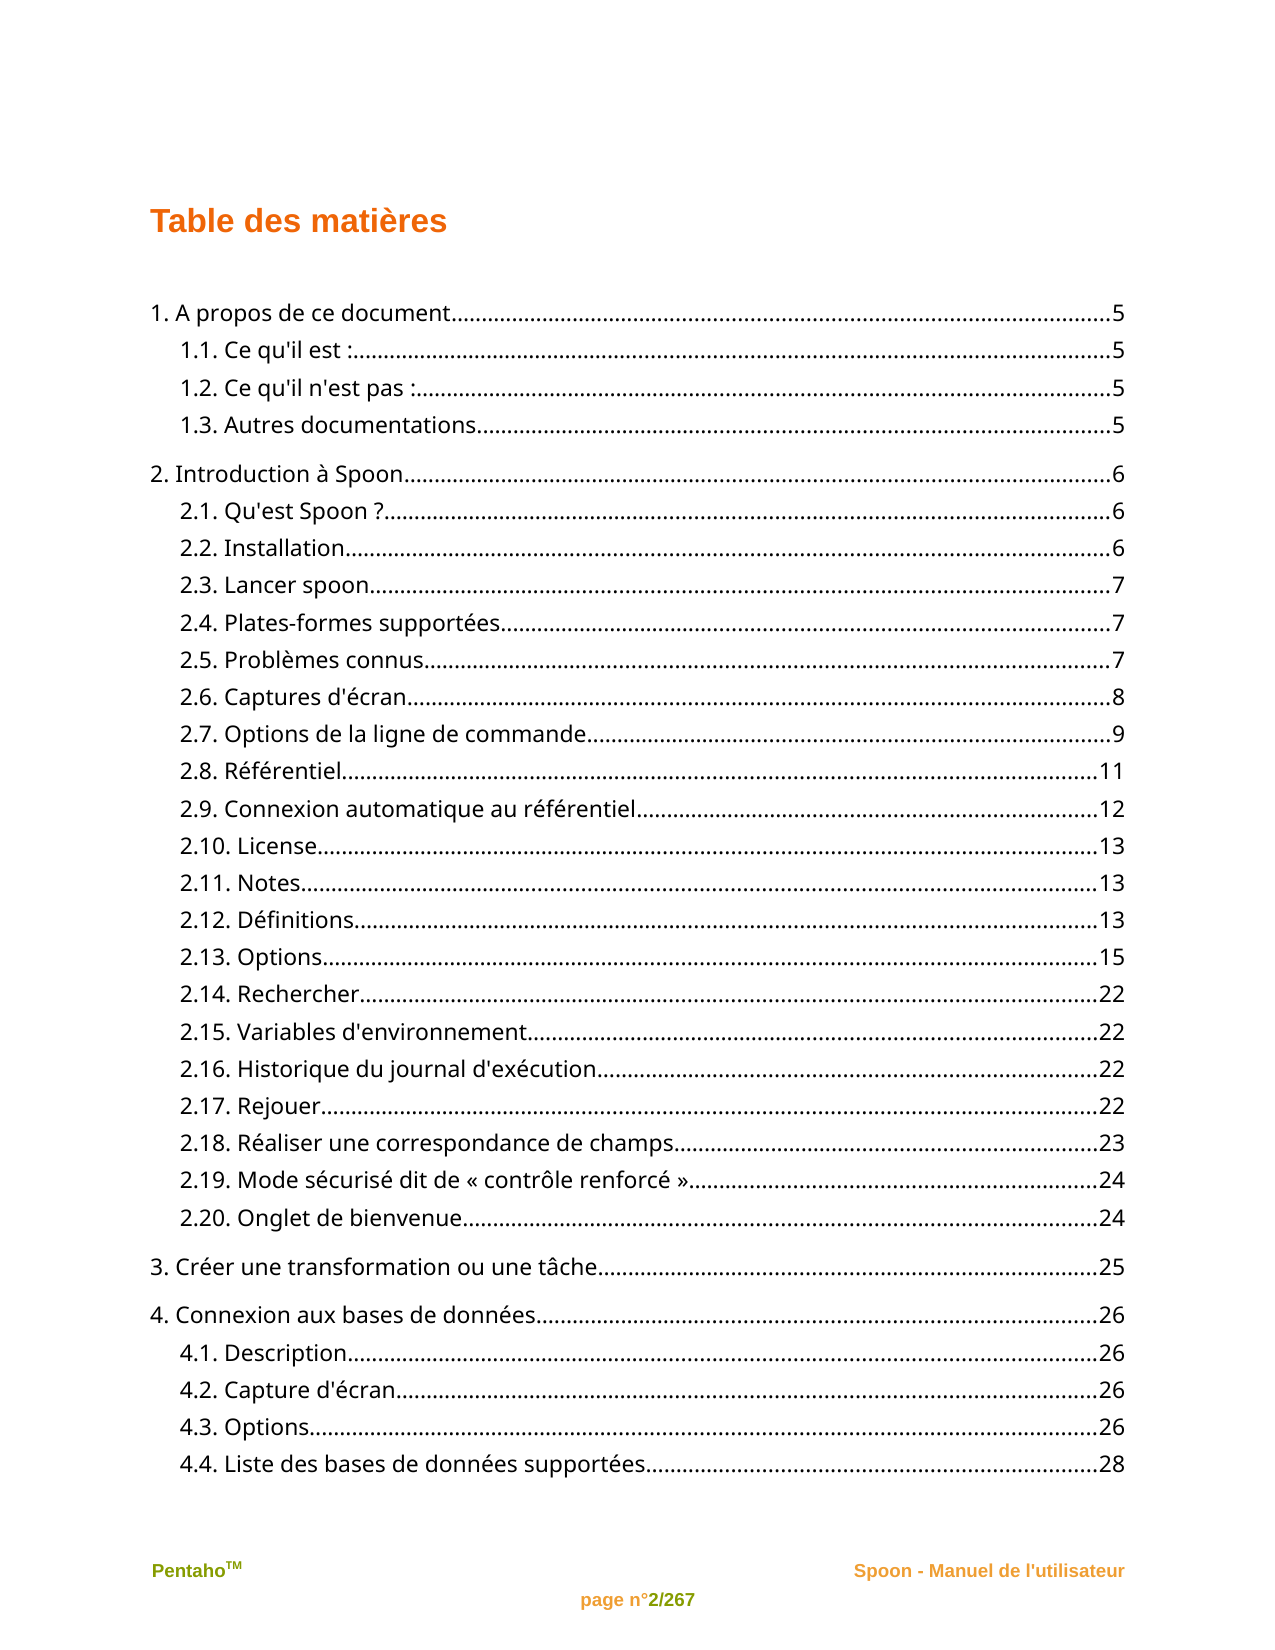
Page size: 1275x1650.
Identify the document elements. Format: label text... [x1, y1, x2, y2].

text 2.6. Captures d'écran 8 [179, 681, 1125, 712]
text 2.5. Problèmes connus 7 [179, 644, 1125, 675]
text 2.7. Options de la ligne de commande 9 [179, 718, 1125, 749]
text 4.4. Liste des bases de données supportées 28 [179, 1448, 1125, 1479]
text 2. Introduction à Spoon 6 [150, 458, 1125, 489]
text 4.2. Capture d'écran 26 [179, 1374, 1125, 1405]
text 2.8. Référentiel 11 [179, 755, 1125, 787]
text 2.15. Variables d'environnement 22 [179, 1016, 1125, 1047]
text 1.3. Autres documentations 5 [179, 409, 1125, 440]
text 1. A propos de ce document 5 [150, 297, 1125, 328]
text 2.19. Mode sécurisé dit de « contrôle renforcé » 24 [179, 1164, 1125, 1196]
text 4.1. Description 26 [179, 1337, 1125, 1368]
text 2.16. Historique du journal d'exécution 22 [179, 1053, 1125, 1084]
text 2.9. Connexion automatique au référentiel 12 [179, 792, 1125, 824]
text 2.10. License 13 [179, 830, 1125, 861]
text 1.1. Ce qu'il est : 5 [179, 334, 1125, 366]
subtitle Table des matières [150, 209, 1125, 238]
text 2.17. Rejouer 22 [179, 1090, 1125, 1121]
text 2.12. Définitions 13 [179, 904, 1125, 935]
text 2.14. Rechercher 22 [179, 978, 1125, 1010]
text 4. Connexion aux bases de données 26 [150, 1299, 1125, 1331]
text 2.20. Onglet de bienvenue 24 [179, 1202, 1125, 1233]
text 2.11. Notes 13 [179, 867, 1125, 898]
text 2.4. Plates-formes supportées 7 [179, 607, 1125, 638]
text 2.18. Réaliser une correspondance de champs 23 [179, 1127, 1125, 1158]
text 2.2. Installation 6 [179, 532, 1125, 563]
text 3. Créer une transformation ou une tâche 25 [150, 1251, 1125, 1282]
text 4.3. Options 26 [179, 1411, 1125, 1442]
text 2.13. Options 15 [179, 941, 1125, 972]
text 1.2. Ce qu'il n'est pas : 5 [179, 372, 1125, 403]
text 2.1. Qu'est Spoon ? 6 [179, 495, 1125, 526]
text 2.3. Lancer spoon 7 [179, 569, 1125, 601]
